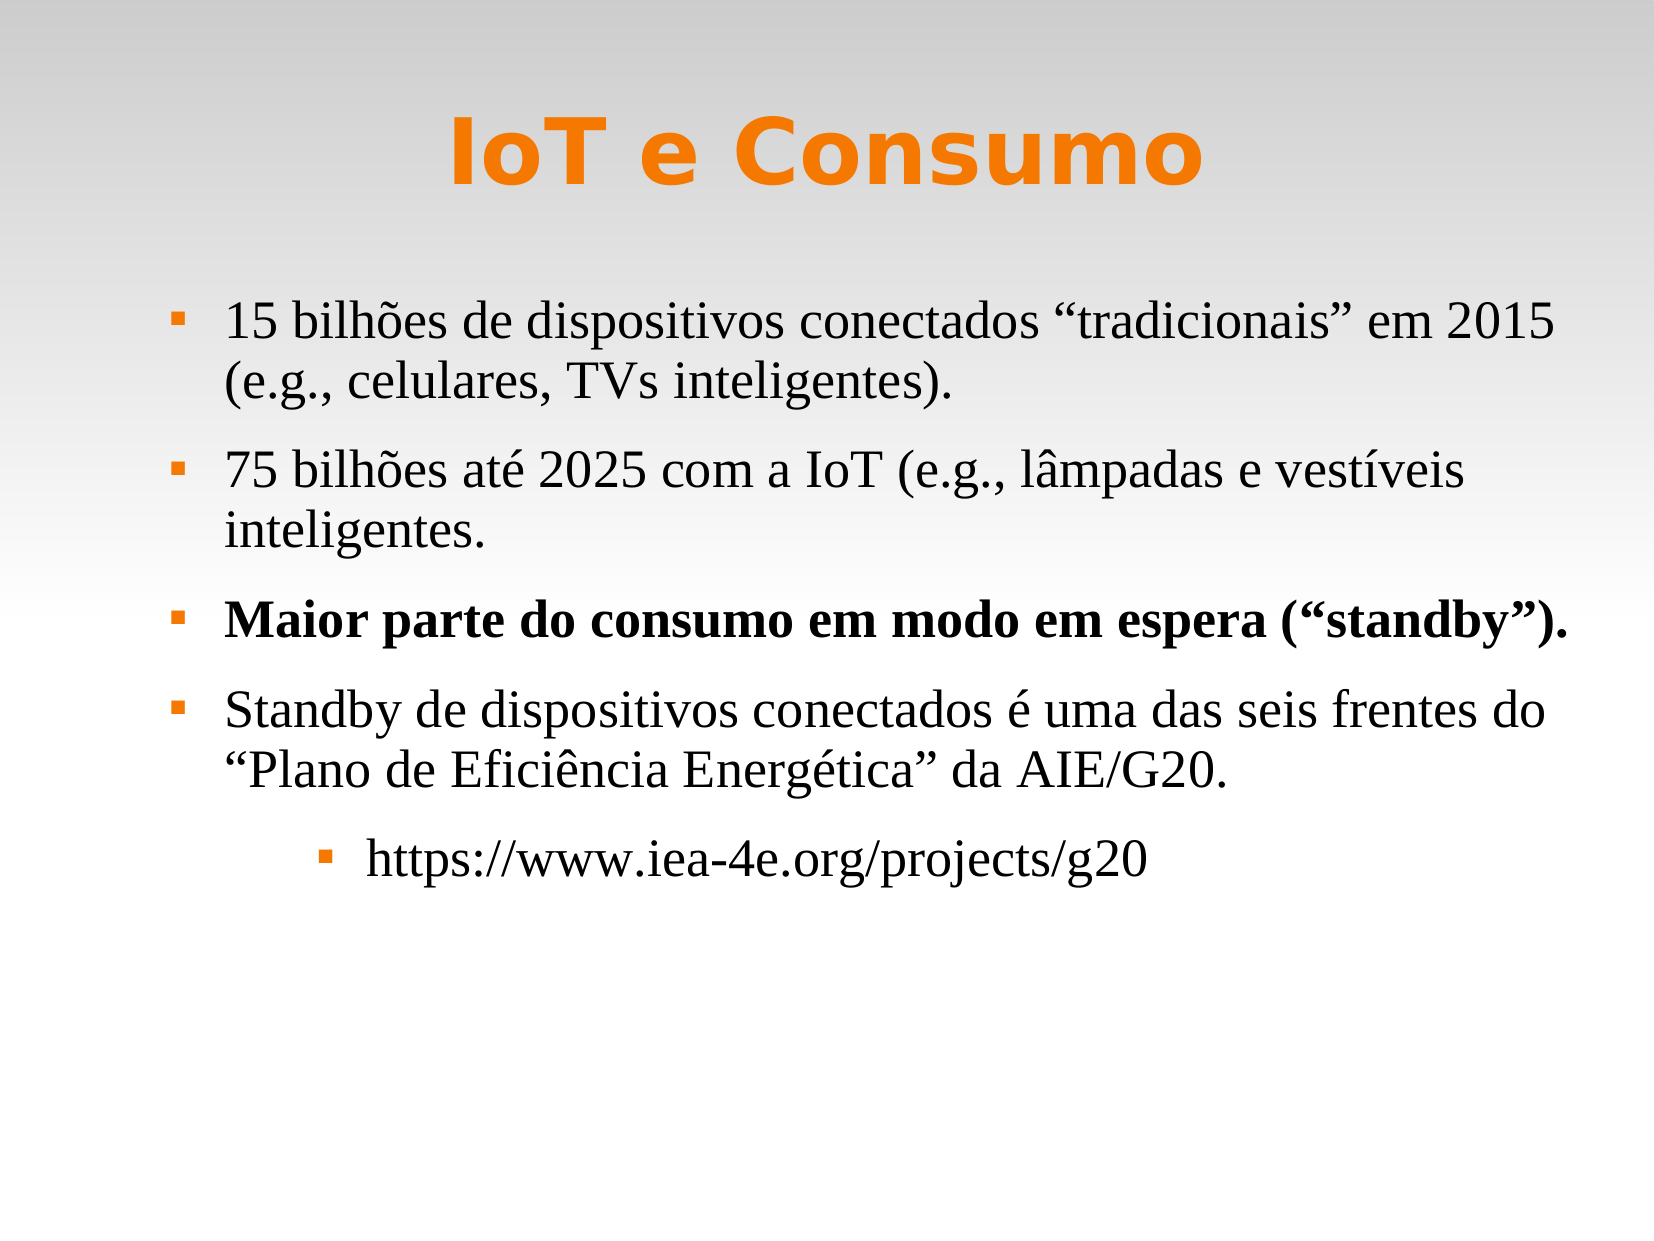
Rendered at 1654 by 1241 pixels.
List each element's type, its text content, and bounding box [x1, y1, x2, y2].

title IoT e Consumo [82, 49, 1571, 257]
list 15 bilhões de dispositivos conectados “tradicionais” em 2015 (e.g., celulares, TVs inteligentes). 75 bilhões até 2025 com a IoT (e.g., lâmpadas e vestíveis inteligentes. Maior parte do consumo em modo em espera (“standby”). Standby de dispositivos conectados é uma das seis frentes do “Plano de Eficiência Energética” da AIE/G20. https://www.iea-4e.org/projects/g20 [82, 290, 1571, 1109]
